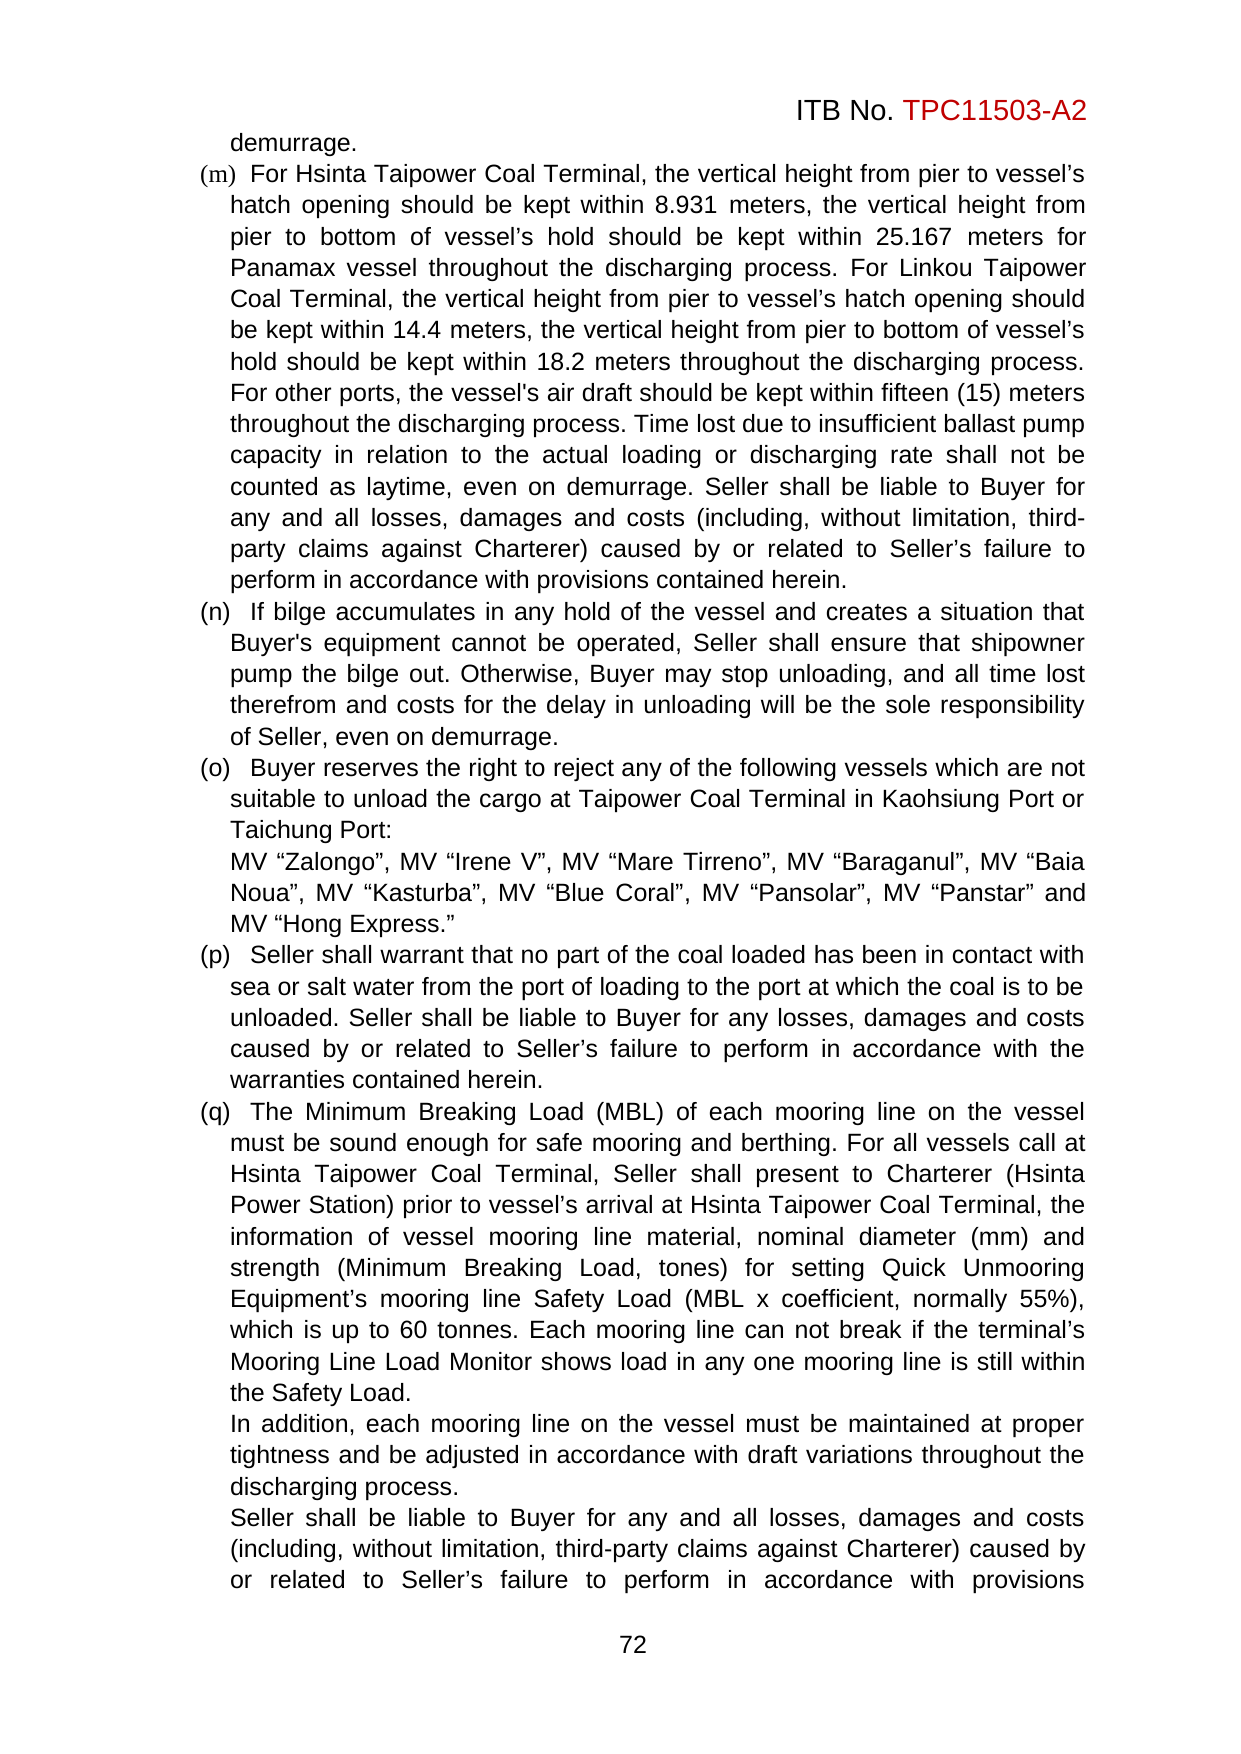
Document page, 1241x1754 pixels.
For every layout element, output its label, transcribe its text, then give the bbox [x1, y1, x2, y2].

list If bilge accumulates in any hold of the vessel and creates a situation that Buyer's equipment cannot be operated, Seller shall ensure that shipowner pump the bilge out. Otherwise, Buyer may stop unloading, and all time lost therefrom and costs for the delay in unloading will be the sole responsibility of Seller, even on demurrage. [200, 595, 1087, 751]
list For Hsinta Taipower Coal Terminal, the vertical height from pier to vessel’s hatch opening should be kept within 8.931 meters, the vertical height from pier to bottom of vessel’s hold should be kept within 25.167 meters for Panamax vessel throughout the discharging process. For Linkou Taipower Coal Terminal, the vertical height from pier to vessel’s hatch opening should be kept within 14.4 meters, the vertical height from pier to bottom of vessel’s hold should be kept within 18.2 meters throughout the discharging process. For other ports, the vessel's air draft should be kept within fifteen (15) meters throughout the discharging process. Time lost due to insufficient ballast pump capacity in relation to the actual loading or discharging rate shall not be counted as laytime, even on demurrage. Seller shall be liable to Buyer for any and all losses, damages and costs (including, without limitation, third-party claims against Charterer) caused by or related to Seller’s failure to perform in accordance with provisions contained herein. [200, 157, 1087, 595]
list demurrage. [200, 126, 1087, 157]
list The Minimum Breaking Load (MBL) of each mooring line on the vessel must be sound enough for safe mooring and berthing. For all vessels call at Hsinta Taipower Coal Terminal, Seller shall present to Charterer (Hsinta Power Station) prior to vessel’s arrival at Hsinta Taipower Coal Terminal, the information of vessel mooring line material, nominal diameter (mm) and strength (Minimum Breaking Load, tones) for setting Quick Unmooring Equipment’s mooring line Safety Load (MBL x coefficient, normally 55%), which is up to 60 tonnes. Each mooring line can not break if the terminal’s Mooring Line Load Monitor shows load in any one mooring line is still within the Safety Load. [200, 1095, 1087, 1407]
list Seller shall warrant that no part of the coal loaded has been in contact with sea or salt water from the port of loading to the port at which the coal is to be unloaded. Seller shall be liable to Buyer for any losses, damages and costs caused by or related to Seller’s failure to perform in accordance with the warranties contained herein. [200, 939, 1087, 1095]
text MV “Zalongo”, MV “Irene V”, MV “Mare Tirreno”, MV “Baraganul”, MV “Baia Noua”, MV “Kasturba”, MV “Blue Coral”, MV “Pansolar”, MV “Panstar” and MV “Hong Express.” [230, 845, 1087, 939]
text Seller shall be liable to Buyer for any and all losses, damages and costs (including, without limitation, third-party claims against Charterer) caused by or related to Seller’s failure to perform in accordance with provisions [230, 1501, 1087, 1595]
list Buyer reserves the right to reject any of the following vessels which are not suitable to unload the cargo at Taipower Coal Terminal in Kaohsiung Port or Taichung Port: [200, 751, 1087, 845]
text In addition, each mooring line on the vessel must be maintained at proper tightness and be adjusted in accordance with draft variations throughout the discharging process. [230, 1407, 1086, 1501]
